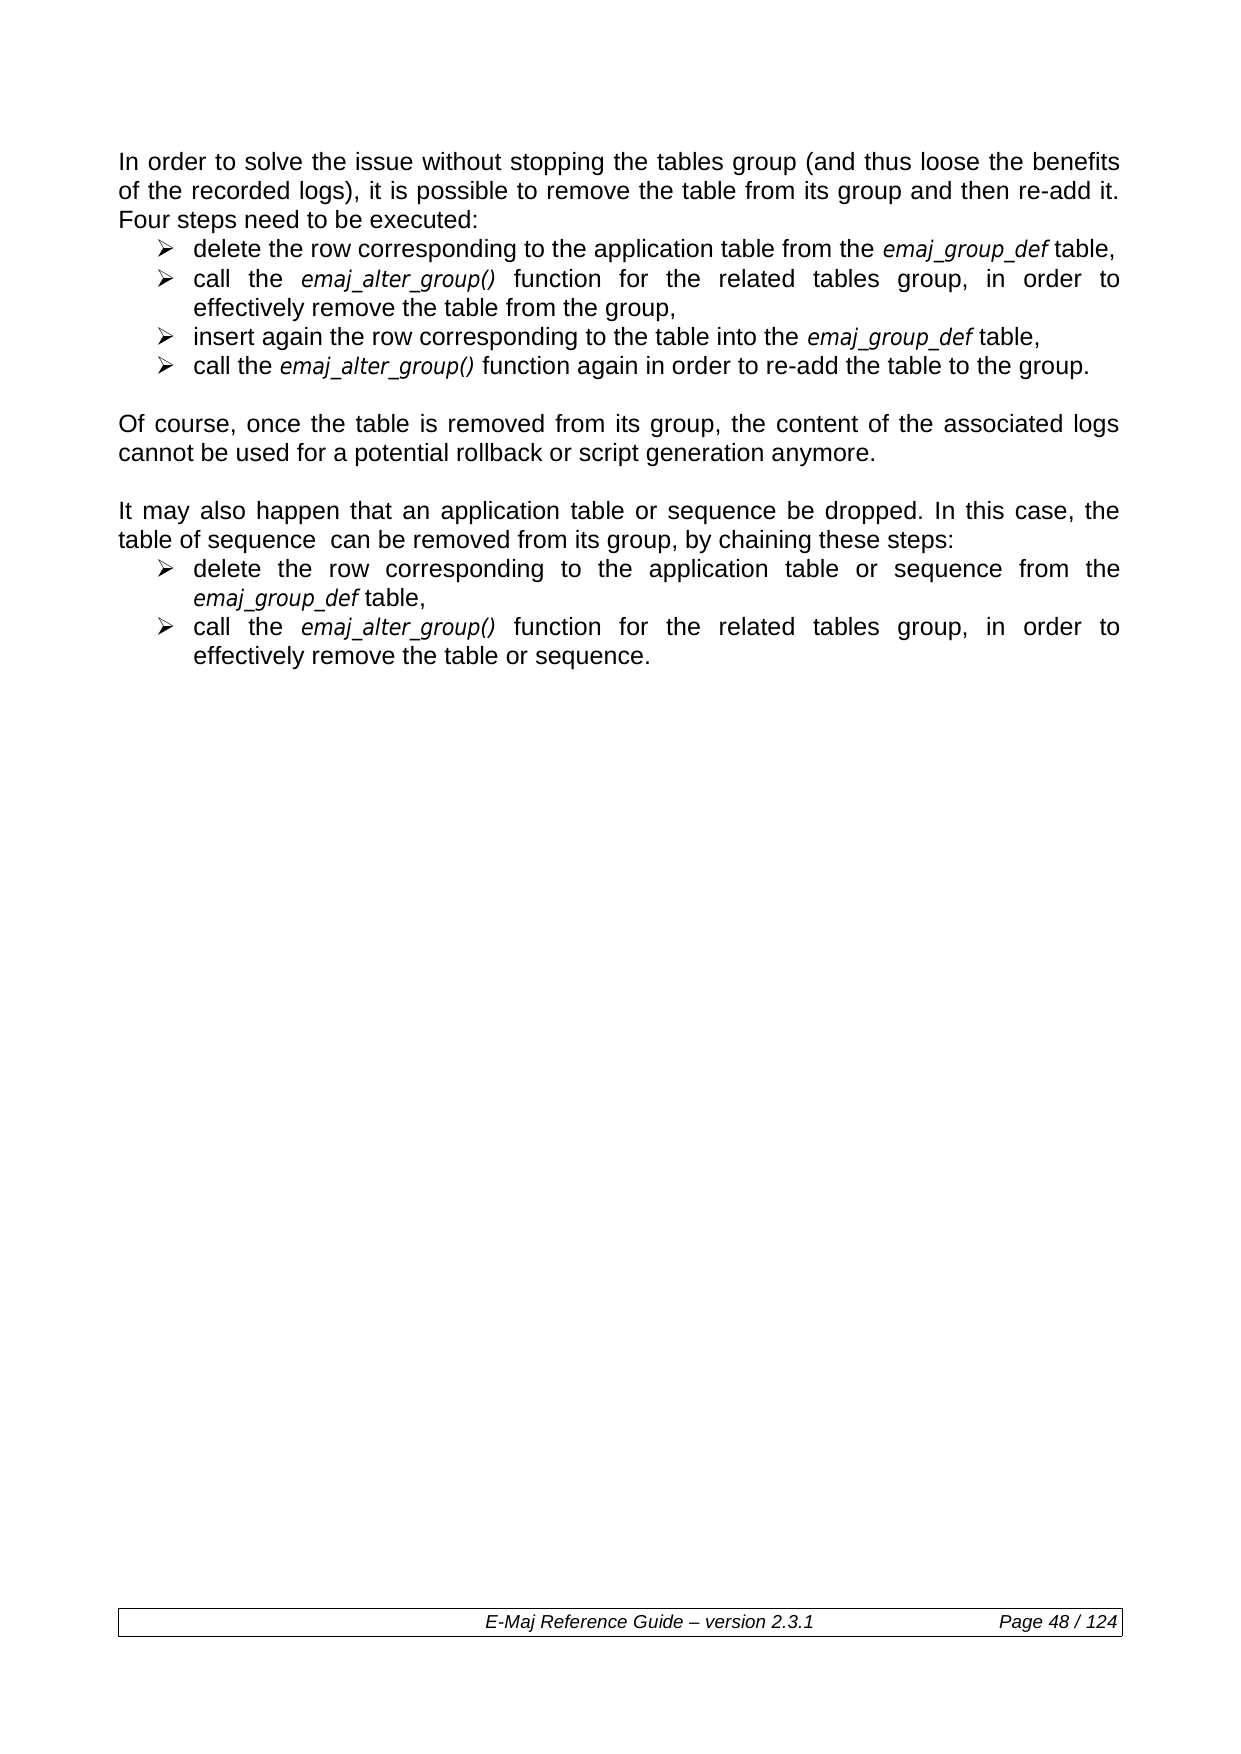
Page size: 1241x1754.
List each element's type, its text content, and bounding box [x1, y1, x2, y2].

list delete the row corresponding to the application table or sequence from the emaj_group_def table, [156, 554, 1122, 612]
text In order to solve the issue without stopping the tables group (and thus loose the benefits of the recorded logs), it is possible to remove the table from its group and then re-add it. Four steps need to be executed: [118, 147, 1122, 234]
list call the emaj_alter_group() function again in order to re-add the table to the group. [156, 351, 1122, 380]
list call the emaj_alter_group() function for the related tables group, in order to effectively remove the table or sequence. [156, 612, 1122, 670]
list delete the row corresponding to the application table from the emaj_group_def table, [156, 234, 1122, 263]
text It may also happen that an application table or sequence be dropped. In this case, the table of sequence can be removed from its group, by chaining these steps: [118, 496, 1122, 554]
list insert again the row corresponding to the table into the emaj_group_def table, [156, 322, 1122, 351]
text Of course, once the table is removed from its group, the content of the associated logs cannot be used for a potential rollback or script generation anymore. [118, 409, 1122, 467]
list call the emaj_alter_group() function for the related tables group, in order to effectively remove the table from the group, [156, 263, 1122, 322]
